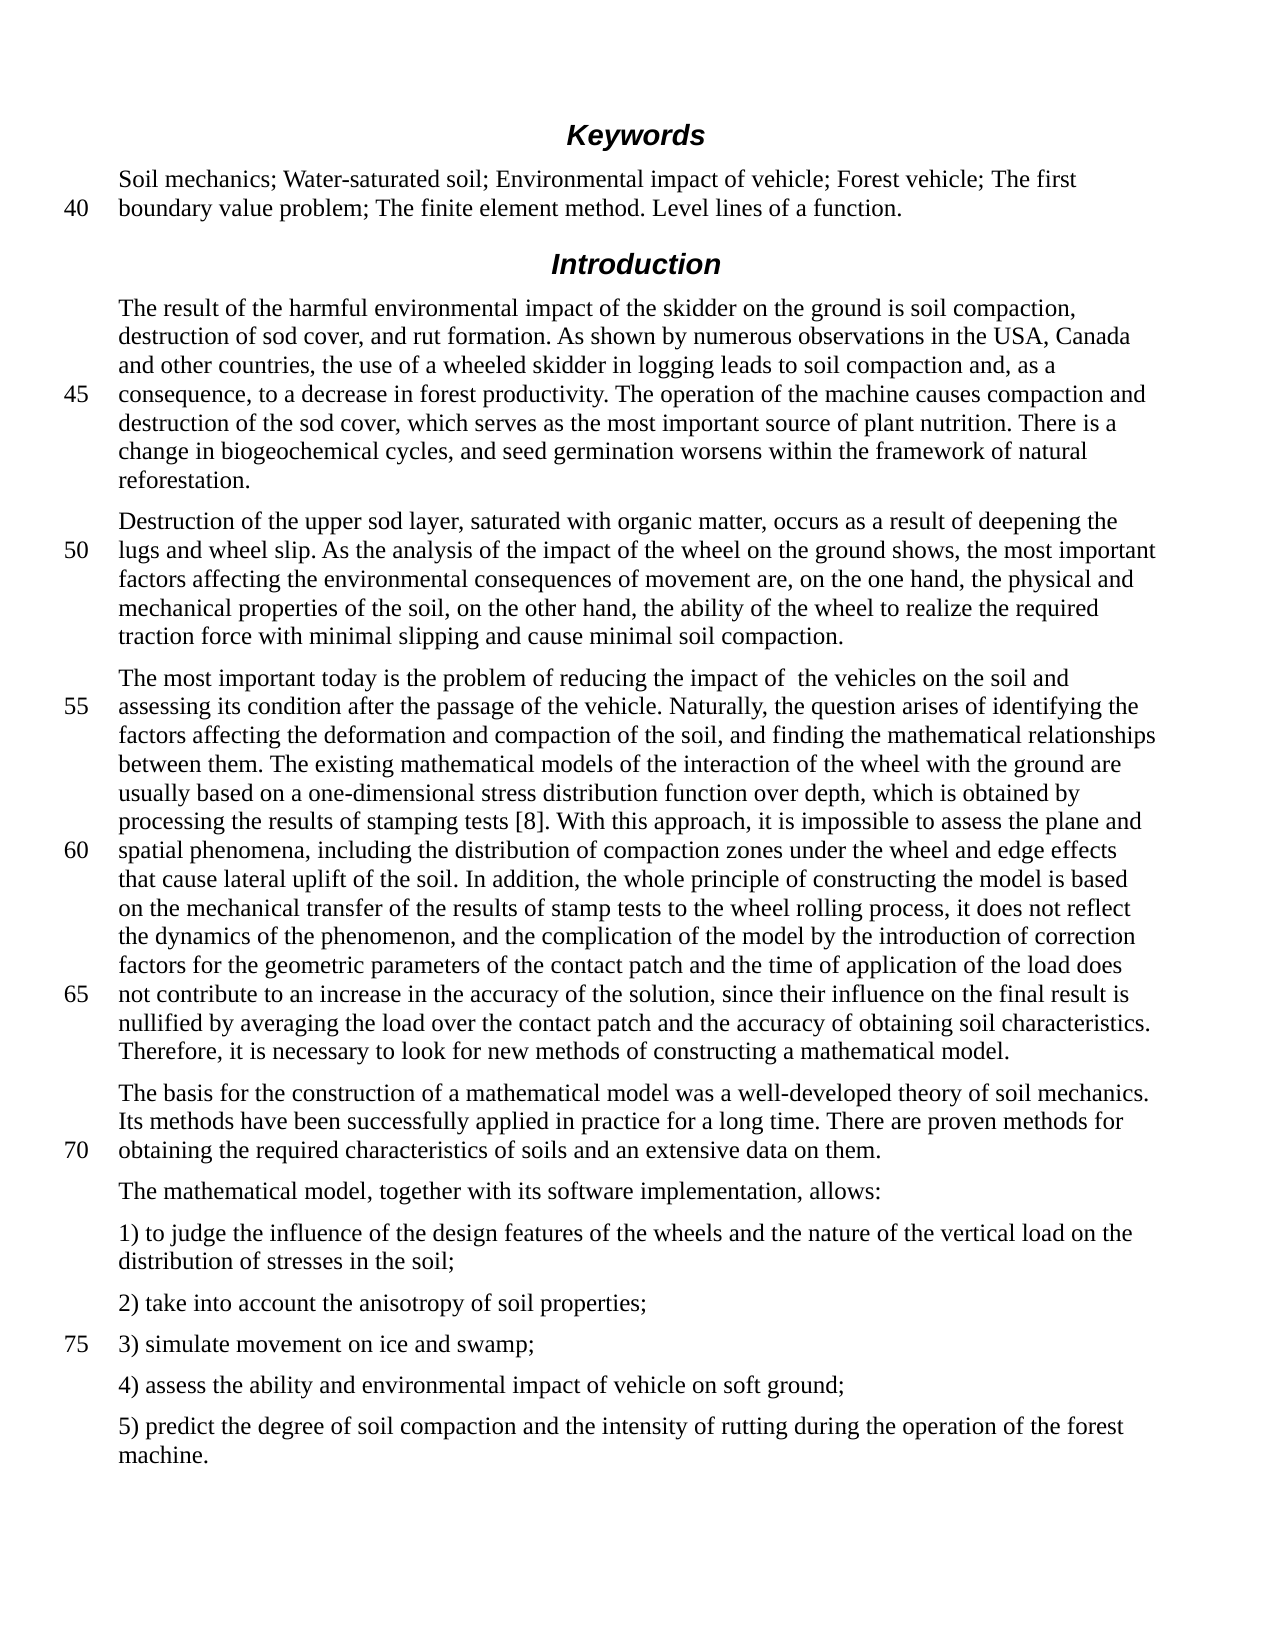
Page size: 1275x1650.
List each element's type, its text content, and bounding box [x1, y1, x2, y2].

text 4) assess the ability and environmental impact of vehicle on soft ground; [118, 1370, 1157, 1399]
text 3) simulate movement on ice and swamp; [118, 1329, 1157, 1358]
text The basis for the construction of a mathematical model was a well-developed theory of soil mechanics. Its methods have been successfully applied in practice for a long time. There are proven methods for obtaining the required characteristics of soils and an extensive data on them. [118, 1078, 1157, 1164]
text 5) predict the degree of soil compaction and the intensity of rutting during the operation of the forest machine. [118, 1411, 1157, 1469]
text 1) to judge the influence of the design features of the wheels and the nature of the vertical load on the distribution of stresses in the soil; [118, 1218, 1157, 1275]
text The result of the harmful environmental impact of the skidder on the ground is soil compaction, destruction of sod cover, and rut formation. As shown by numerous observations in the USA, Canada and other countries, the use of a wheeled skidder in logging leads to soil compaction and, as a consequence, to a decrease in forest productivity. The operation of the machine causes compaction and destruction of the sod cover, which serves as the most important source of plant nutrition. There is a change in biogeochemical cycles, and seed germination worsens within the framework of natural reforestation. [118, 293, 1157, 494]
text The most important today is the problem of reducing the impact of the vehicles on the soil and assessing its condition after the passage of the vehicle. Naturally, the question arises of identifying the factors affecting the deformation and compaction of the soil, and finding the mathematical relationships between them. The existing mathematical models of the interaction of the wheel with the ground are usually based on a one-dimensional stress distribution function over depth, which is obtained by processing the results of stamping tests [8]. With this approach, it is impossible to assess the plane and spatial phenomena, including the distribution of compaction zones under the wheel and edge effects that cause lateral uplift of the soil. In addition, the whole principle of constructing the model is based on the mechanical transfer of the results of stamp tests to the wheel rolling process, it does not reflect the dynamics of the phenomenon, and the complication of the model by the introduction of correction factors for the geometric parameters of the contact patch and the time of application of the load does not contribute to an increase in the accuracy of the solution, since their influence on the final result is nullified by averaging the load over the contact patch and the accuracy of obtaining soil characteristics. Therefore, it is necessary to look for new methods of constructing a mathematical model. [118, 663, 1157, 1065]
subtitle Introduction [118, 247, 1157, 280]
text Destruction of the upper sod layer, saturated with organic matter, occurs as a result of deepening the lugs and wheel slip. As the analysis of the impact of the wheel on the ground shows, the most important factors affecting the environmental consequences of movement are, on the one hand, the physical and mechanical properties of the soil, on the other hand, the ability of the wheel to realize the required traction force with minimal slipping and cause minimal soil compaction. [118, 506, 1157, 650]
text The mathematical model, together with its software implementation, allows: [118, 1176, 1157, 1205]
text 2) take into account the anisotropy of soil properties; [118, 1288, 1157, 1316]
text Soil mechanics; Water-saturated soil; Environmental impact of vehicle; Forest vehicle; The first boundary value problem; The finite element method. Level lines of a function. [118, 164, 1157, 222]
subtitle Keywords [118, 118, 1157, 152]
